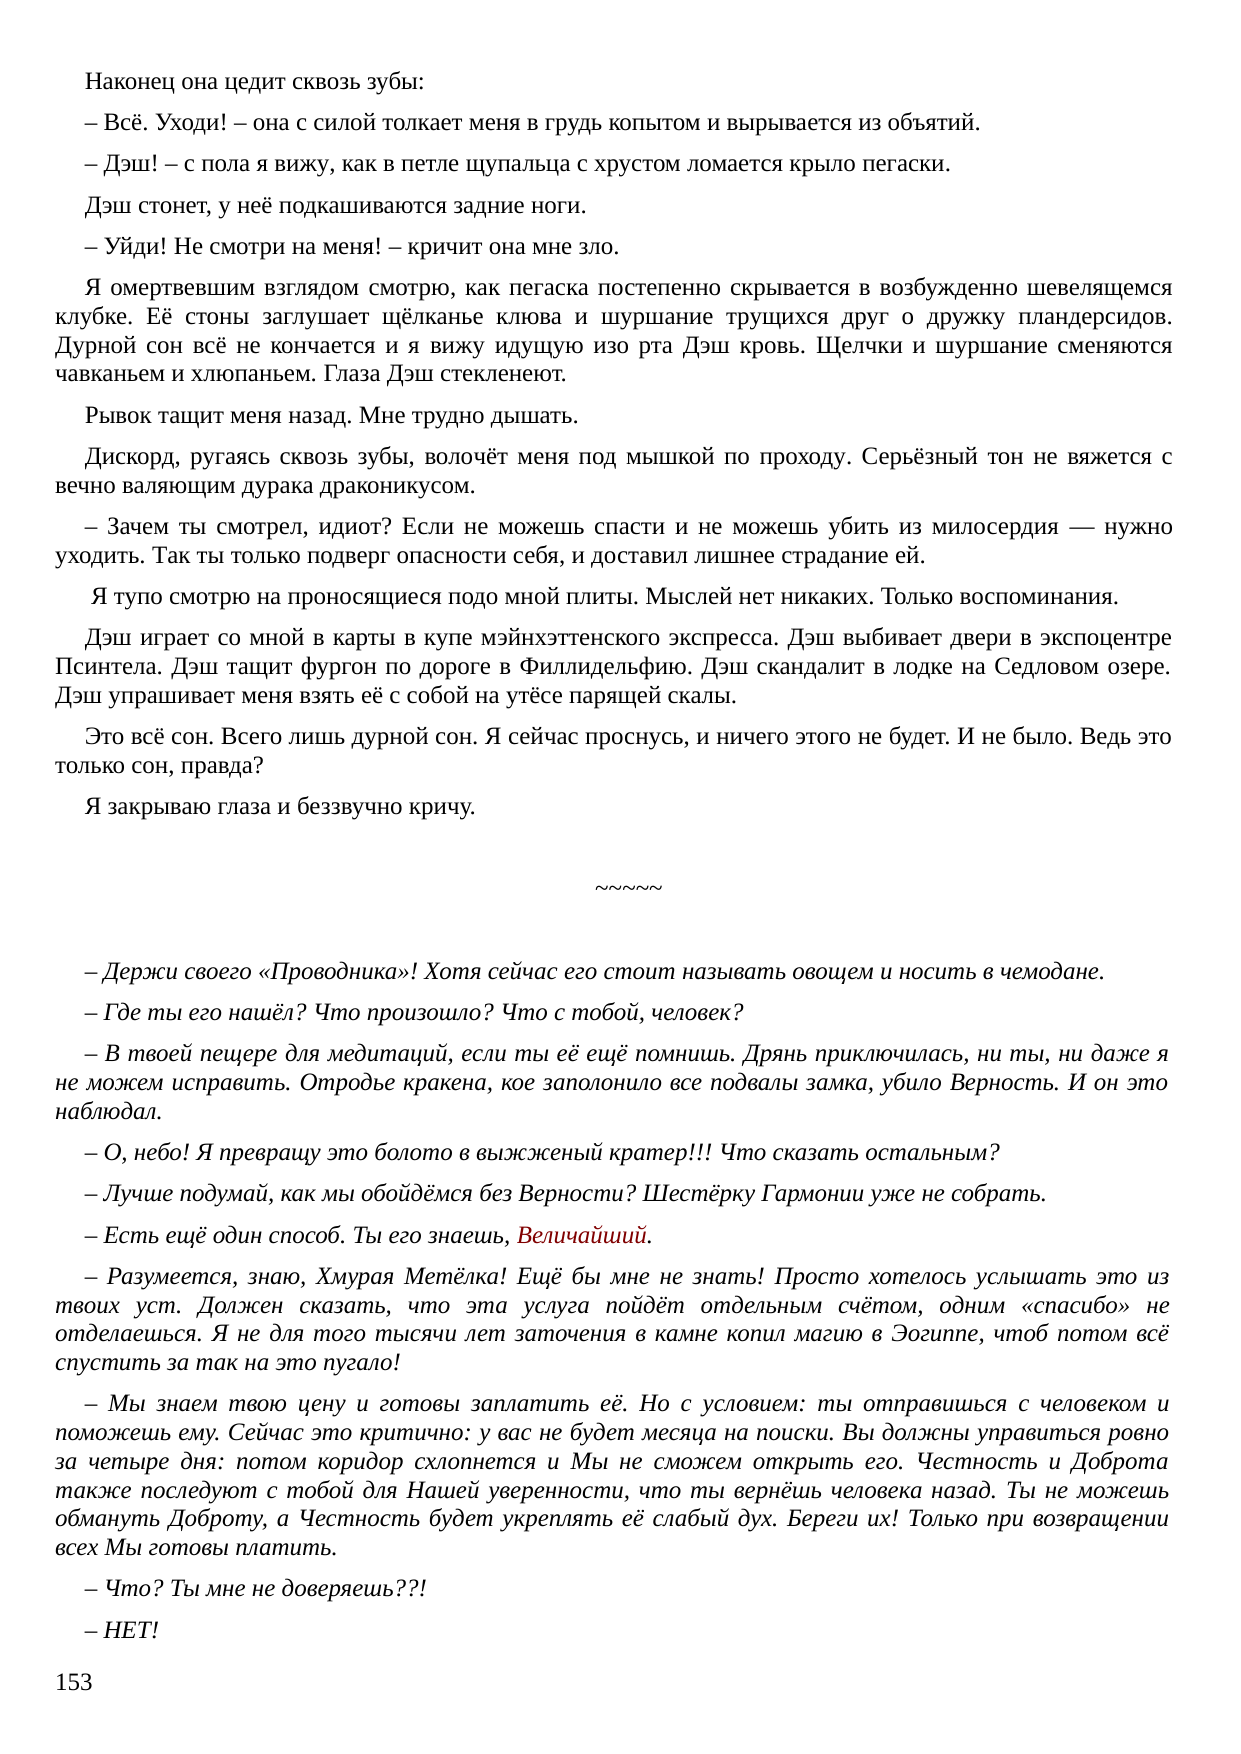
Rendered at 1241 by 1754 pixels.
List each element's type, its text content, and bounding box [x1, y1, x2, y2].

text Я закрываю глаза и беззвучно кричу. [55, 791, 1173, 820]
text Дискорд, ругаясь сквозь зубы, волочёт меня под мышкой по проходу. Серьёзный тон не вяжется с вечно валяющим дурака драконикусом. [55, 441, 1173, 498]
text Дэш стонет, у неё подкашиваются задние ноги. [55, 190, 1173, 218]
text – Всё. Уходи! – она с силой толкает меня в грудь копытом и вырывается из объятий. [55, 107, 1173, 136]
text – Уйди! Не смотри на меня! – кричит она мне зло. [55, 231, 1173, 260]
text – Мы знаем твою цену и готовы заплатить её. Но с условием: ты отправишься с человеком и поможешь ему. Сейчас это критично: у вас не будет месяца на поиски. Вы должны управиться ровно за четыре дня: потом коридор схлопнется и Мы не сможем открыть его. Честность и Доброта также последуют с тобой для Нашей уверенности, что ты вернёшь человека назад. Ты не можешь обмануть Доброту, а Честность будет укреплять её слабый дух. Береги их! Только при возвращении всех Мы готовы платить. [55, 1388, 1173, 1561]
text ~~~~~ [55, 873, 1173, 902]
text – Держи своего «Проводника»! Хотя сейчас его стоит называть овощем и носить в чемодане. [55, 956, 1173, 985]
text Рывок тащит меня назад. Мне трудно дышать. [55, 400, 1173, 428]
text – Лучше подумай, как мы обойдёмся без Верности? Шестёрку Гармонии уже не собрать. [55, 1178, 1173, 1207]
text Дэш играет со мной в карты в купе мэйнхэттенского экспресса. Дэш выбивает двери в экспоцентре Псинтела. Дэш тащит фургон по дороге в Филлидельфию. Дэш скандалит в лодке на Седловом озере. Дэш упрашивает меня взять её с собой на утёсе парящей скалы. [55, 622, 1173, 708]
text – Что? Ты мне не доверяешь??! [55, 1573, 1173, 1602]
text – НЕТ! [55, 1615, 1173, 1643]
text – Дэш! – с пола я вижу, как в петле щупальца с хрустом ломается крыло пегаски. [55, 148, 1173, 177]
text – Зачем ты смотрел, идиот? Если не можешь спасти и не можешь убить из милосердия — нужно уходить. Так ты только подверг опасности себя, и доставил лишнее страдание ей. [55, 511, 1173, 568]
text Это всё сон. Всего лишь дурной сон. Я сейчас проснусь, и ничего этого не будет. И не было. Ведь это только сон, правда? [55, 721, 1173, 778]
text Я омертвевшим взглядом смотрю, как пегаска постепенно скрывается в возбужденно шевелящемся клубке. Её стоны заглушает щёлканье клюва и шуршание трущихся друг о дружку пландерсидов. Дурной сон всё не кончается и я вижу идущую изо рта Дэш кровь. Щелчки и шуршание сменяются чавканьем и хлюпаньем. Глаза Дэш стекленеют. [55, 272, 1173, 387]
text – Есть ещё один способ. Ты его знаешь, Величайший. [55, 1220, 1173, 1248]
text Я тупо смотрю на проносящиеся подо мной плиты. Мыслей нет никаких. Только воспоминания. [55, 581, 1173, 610]
text – О, небо! Я превращу это болото в выжженый кратер!!! Что сказать остальным? [55, 1137, 1173, 1166]
text – Где ты его нашёл? Что произошло? Что с тобой, человек? [55, 997, 1173, 1026]
text Наконец она цедит сквозь зубы: [55, 66, 1173, 95]
text – В твоей пещере для медитаций, если ты её ещё помнишь. Дрянь приключилась, ни ты, ни даже я не можем исправить. Отродье кракена, кое заполонило все подвалы замка, убило Верность. И он это наблюдал. [55, 1038, 1173, 1125]
text – Разумеется, знаю, Хмурая Метёлка! Ещё бы мне не знать! Просто хотелось услышать это из твоих уст. Должен сказать, что эта услуга пойдёт отдельным счётом, одним «спасибо» не отделаешься. Я не для того тысячи лет заточения в камне копил магию в Эогиппе, чтоб потом всё спустить за так на это пугало! [55, 1261, 1173, 1376]
